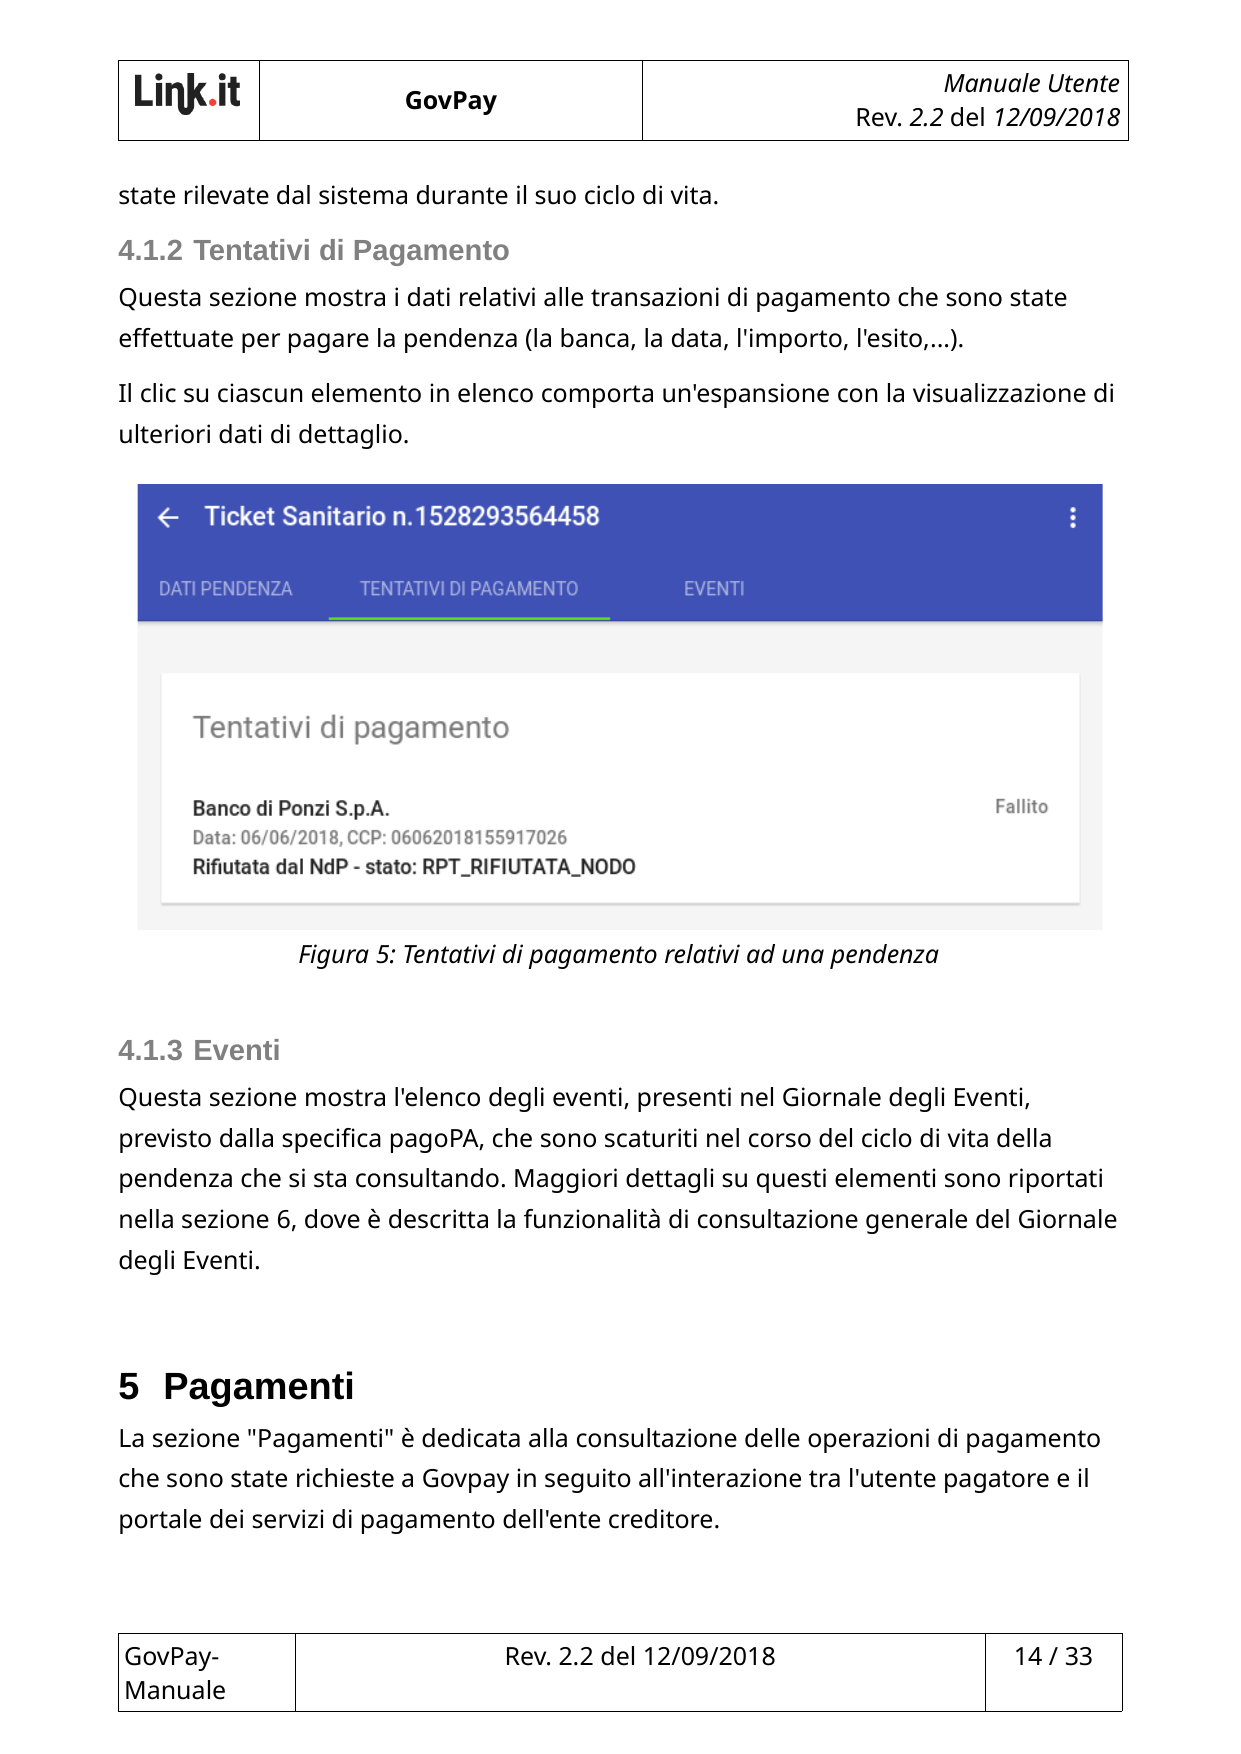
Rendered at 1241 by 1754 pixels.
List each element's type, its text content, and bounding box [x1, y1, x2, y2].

subtitle Tentativi di Pagamento [118, 233, 1122, 267]
picture [123, 65, 254, 119]
text La sezione "Pagamenti" è dedicata alla consultazione delle operazioni di pagamento che sono state richieste a Govpay in seguito all'interazione tra l'utente pagatore e il portale dei servizi di pagamento dell'ente creditore. [118, 1420, 1122, 1536]
subtitle Eventi [118, 1033, 1122, 1067]
text Questa sezione mostra i dati relativi alle transazioni di pagamento che sono state effettuate per pagare la pendenza (la banca, la data, l'importo, l'esito,...). [118, 279, 1122, 354]
subtitle Pagamenti [118, 1364, 1122, 1408]
text Il clic su ciascun elemento in elenco comporta un'espansione con la visualizzazione di ulteriori dati di dettaglio. [118, 376, 1122, 451]
text Questa sezione mostra l'elenco degli eventi, presenti nel Giornale degli Eventi, previsto dalla specifica pagoPA, che sono scaturiti nel corso del ciclo di vita della pendenza che si sta consultando. Maggiori dettagli su questi elementi sono riportati nella sezione 6, dove è descritta la funzionalità di consultazione generale del Giornale degli Eventi. [118, 1079, 1122, 1277]
text Figura 5: Tentativi di pagamento relativi ad una pendenza [138, 930, 1103, 971]
picture [137, 484, 1103, 930]
text state rilevate dal sistema durante il suo ciclo di vita. [118, 178, 1122, 212]
